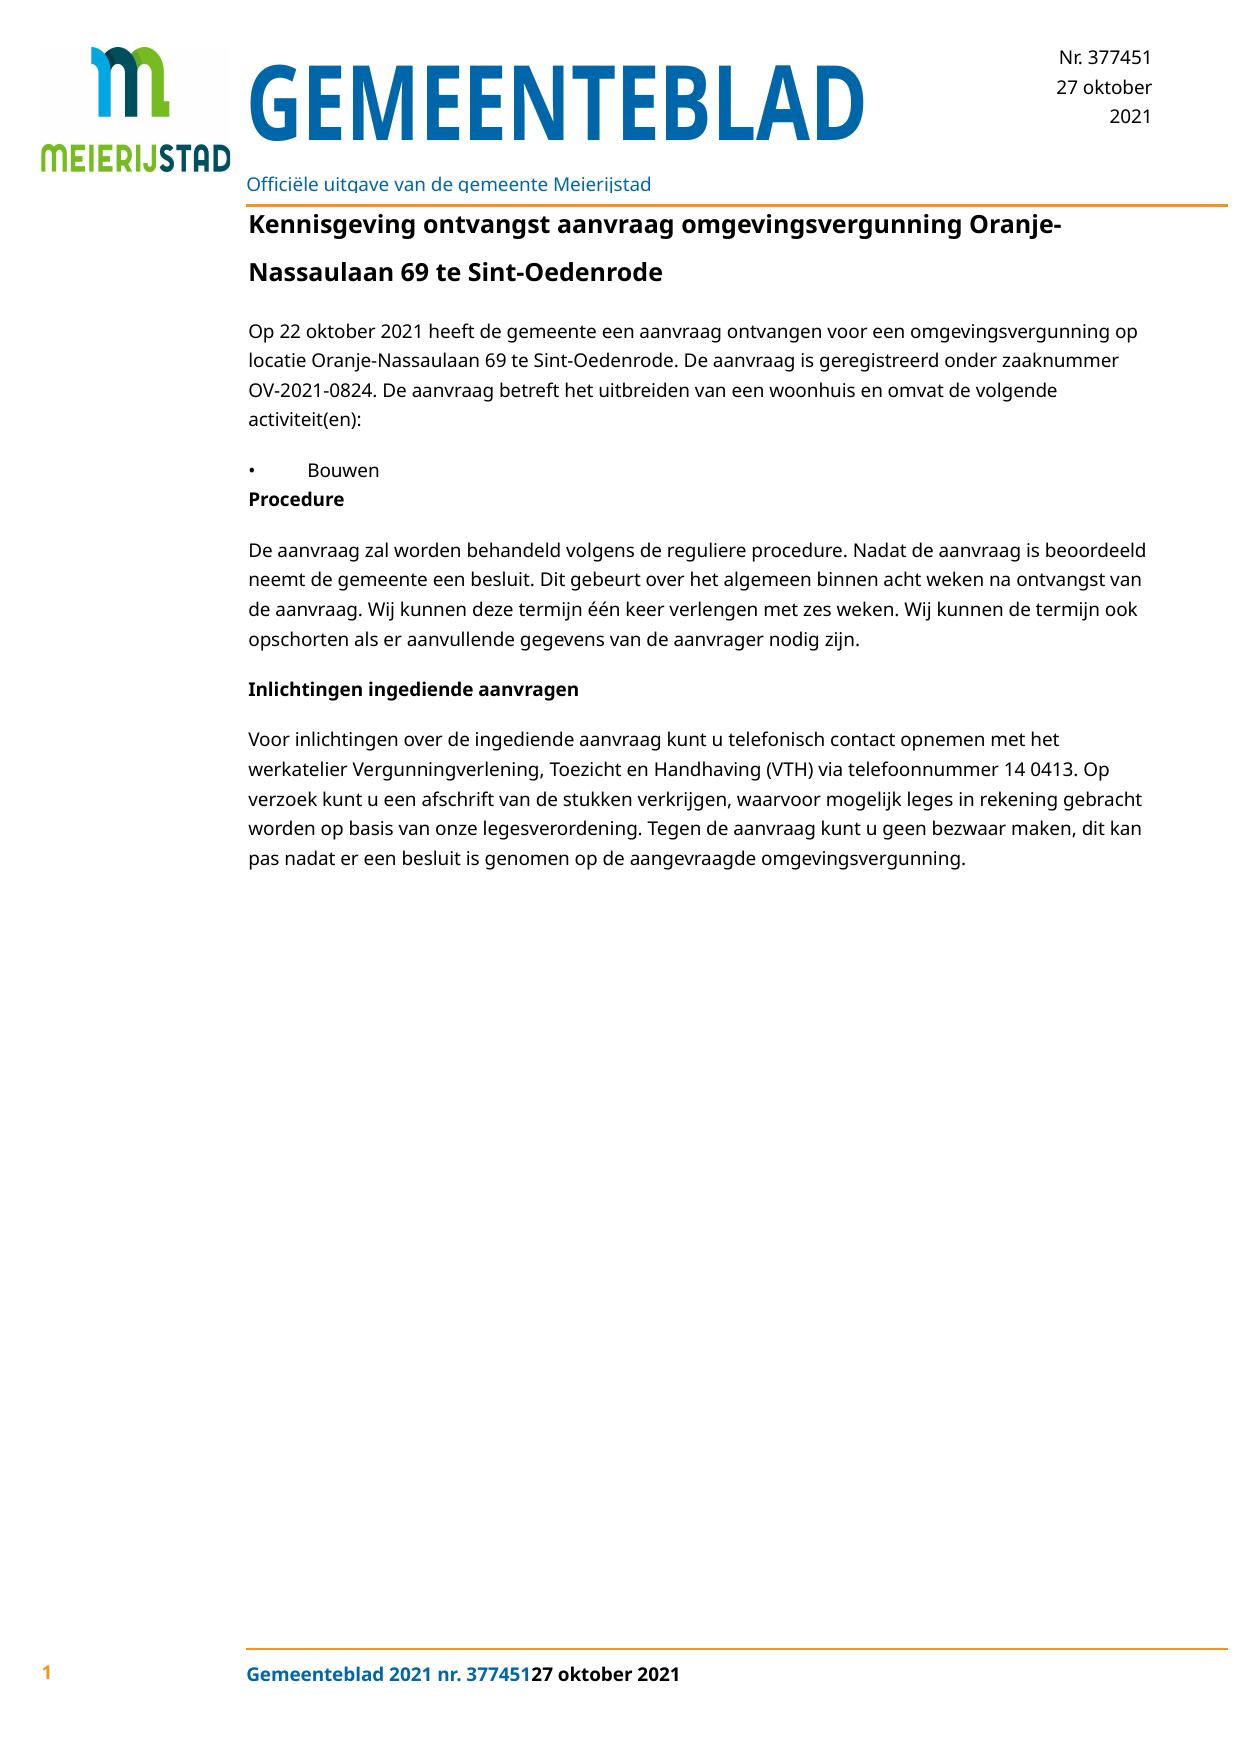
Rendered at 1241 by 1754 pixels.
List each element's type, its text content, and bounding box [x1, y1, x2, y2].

picture [41, 47, 231, 172]
text Inlichtingen ingediende aanvragen [248, 676, 1152, 702]
text Op 22 oktober 2021 heeft de gemeente een aanvraag ontvangen voor een omgevingsvergunning op locatie Oranje-Nassaulaan 69 te Sint-Oedenrode. De aanvraag is geregistreerd onder zaaknummer OV-2021-0824. De aanvraag betreft het uitbreiden van een woonhuis en omvat de volgende activiteit(en): [248, 318, 1152, 432]
text Procedure [248, 487, 1152, 512]
text De aanvraag zal worden behandeld volgens de reguliere procedure. Nadat de aanvraag is beoordeeld neemt de gemeente een besluit. Dit gebeurt over het algemeen binnen acht weken na ontvangst van de aanvraag. Wij kunnen deze termijn één keer verlengen met zes weken. Wij kunnen de termijn ook opschorten als er aanvullende gegevens van de aanvrager nodig zijn. [248, 537, 1152, 652]
list Bouwen [248, 457, 1152, 483]
text Kennisgeving ontvangst aanvraag omgevingsvergunning Oranje-Nassaulaan 69 te Sint-Oedenrode [248, 207, 1152, 288]
text Voor inlichtingen over de ingediende aanvraag kunt u telefonisch contact opnemen met het werkatelier Vergunningverlening, Toezicht en Handhaving (VTH) via telefoonnummer 14 0413. Op verzoek kunt u een afschrift van de stukken verkrijgen, waarvoor mogelijk leges in rekening gebracht worden op basis van onze legesverordening. Tegen de aanvraag kunt u geen bezwaar maken, dit kan pas nadat er een besluit is genomen op de aangevraagde omgevingsvergunning. [248, 727, 1152, 871]
